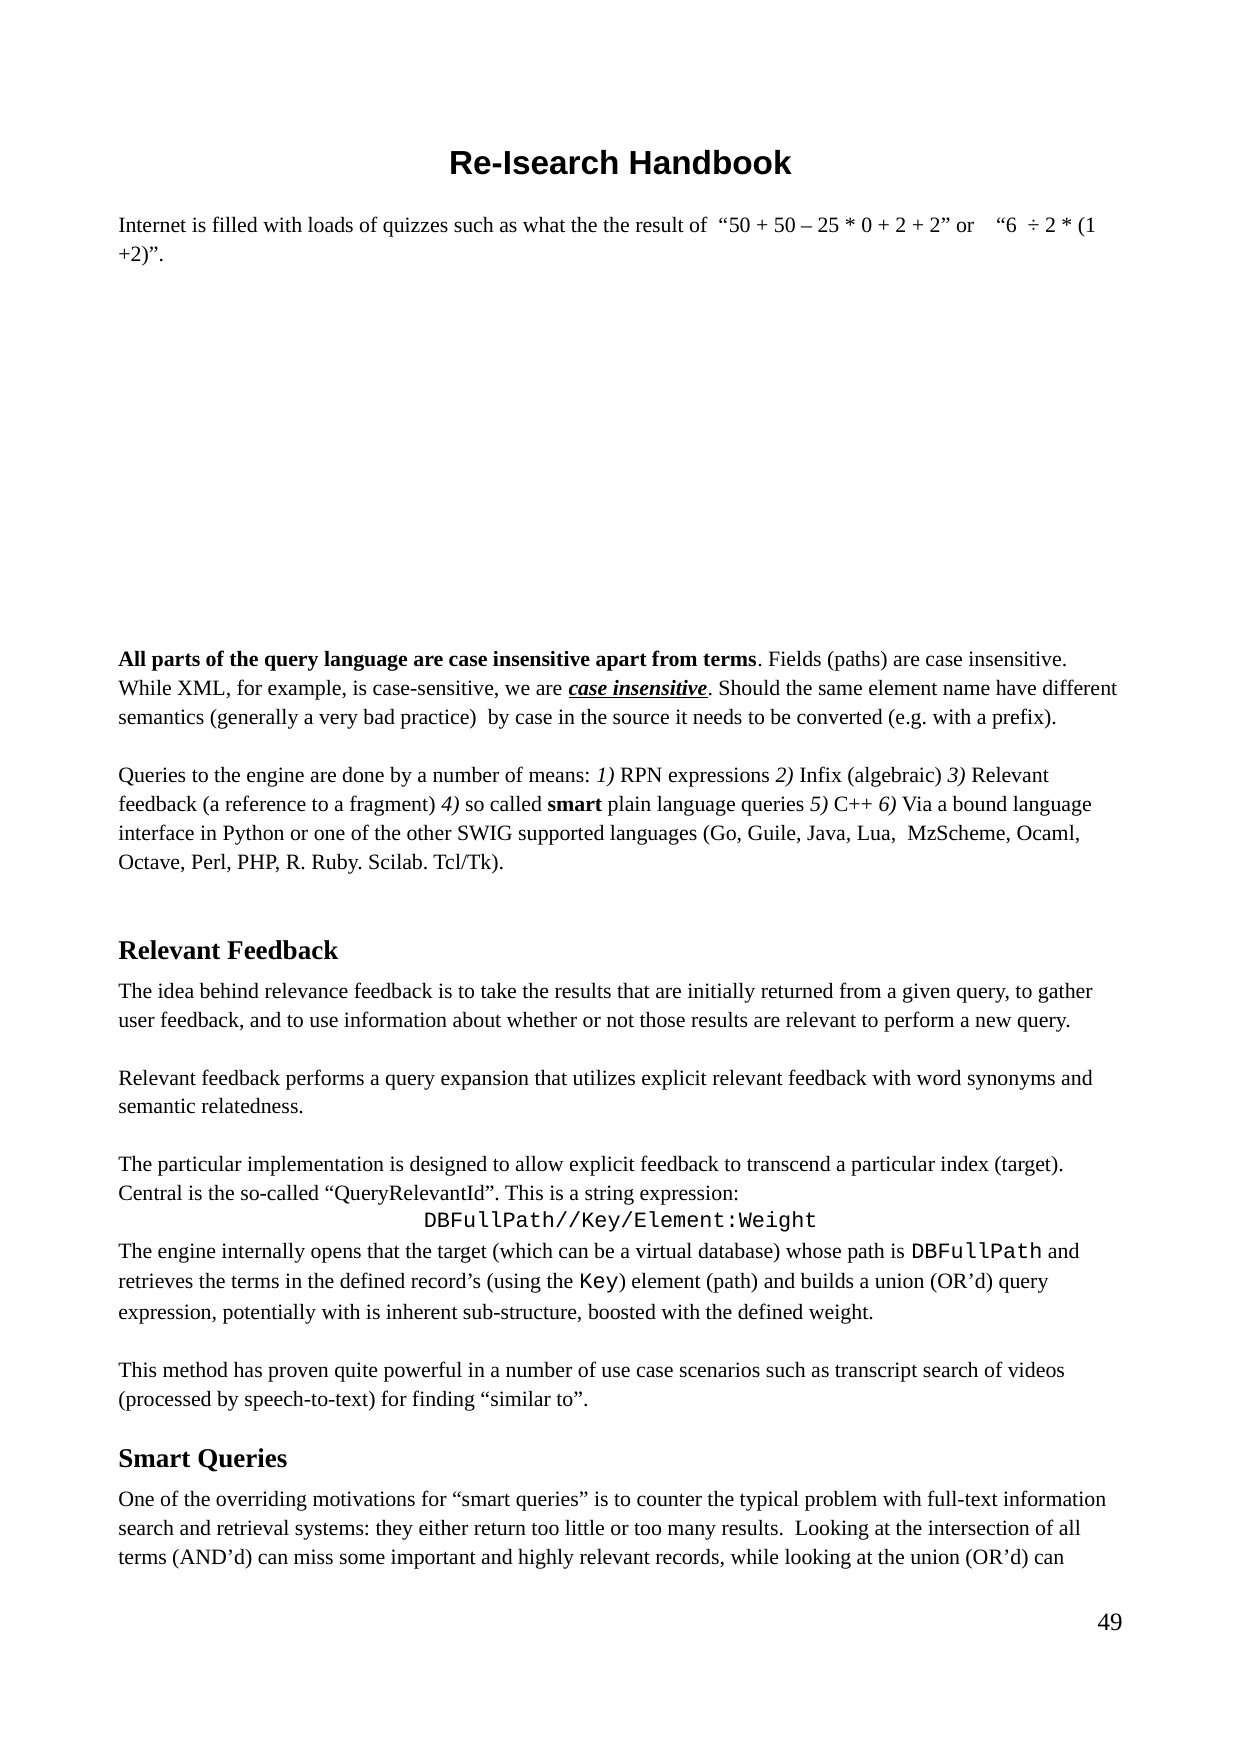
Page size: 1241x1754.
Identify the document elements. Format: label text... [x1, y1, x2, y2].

text All parts of the query language are case insensitive apart from terms. Fields (paths) are case insensitive. While XML, for example, is case-sensitive, we are case insensitive. Should the same element name have different semantics (generally a very bad practice) by case in the source it needs to be converted (e.g. with a prefix). [118, 646, 1122, 729]
text The engine internally opens that the target (which can be a virtual database) whose path is DBFullPath and retrieves the terms in the defined record’s (using the Key) element (path) and builds a union (OR’d) query expression, potentially with is inherent sub-structure, boosted with the defined weight. [118, 1238, 1122, 1324]
subtitle Smart Queries [118, 1443, 1122, 1474]
text DBFullPath//Key/Element:Weight [118, 1209, 1122, 1234]
text Relevant feedback performs a query expansion that utilizes explicit relevant feedback with word synonyms and semantic relatedness. [118, 1064, 1122, 1119]
text One of the overriding motivations for “smart queries” is to counter the typical problem with full-text information search and retrieval systems: they either return too little or too many results. Looking at the intersection of all terms (AND’d) can miss some important and highly relevant records, while looking at the union (OR’d) can [118, 1486, 1122, 1569]
subtitle Relevant Feedback [118, 934, 1122, 965]
text This method has proven quite powerful in a number of use case scenarios such as transcript search of videos (processed by speech-to-text) for finding “similar to”. [118, 1357, 1122, 1411]
text Queries to the engine are done by a number of means: 1) RPN expressions 2) Infix (algebraic) 3) Relevant feedback (a reference to a fragment) 4) so called smart plain language queries 5) C++ 6) Via a bound language interface in Python or one of the other SWIG supported languages (Go, Guile, Java, Lua, MzScheme, Ocaml, Octave, Perl, PHP, R. Ruby. Scilab. Tcl/Tk). [118, 762, 1122, 874]
text Internet is filled with loads of quizzes such as what the the result of “50 + 50 – 25 * 0 + 2 + 2” or “6 ÷ 2 * (1 +2)”. [118, 212, 1122, 266]
text The particular implementation is designed to allow explicit feedback to transcend a particular index (target). Central is the so-called “QueryRelevantId”. This is a string expression: [118, 1151, 1122, 1206]
text The idea behind relevance feedback is to take the results that are initially returned from a given query, to gather user feedback, and to use information about whether or not those results are relevant to perform a new query. [118, 978, 1122, 1032]
